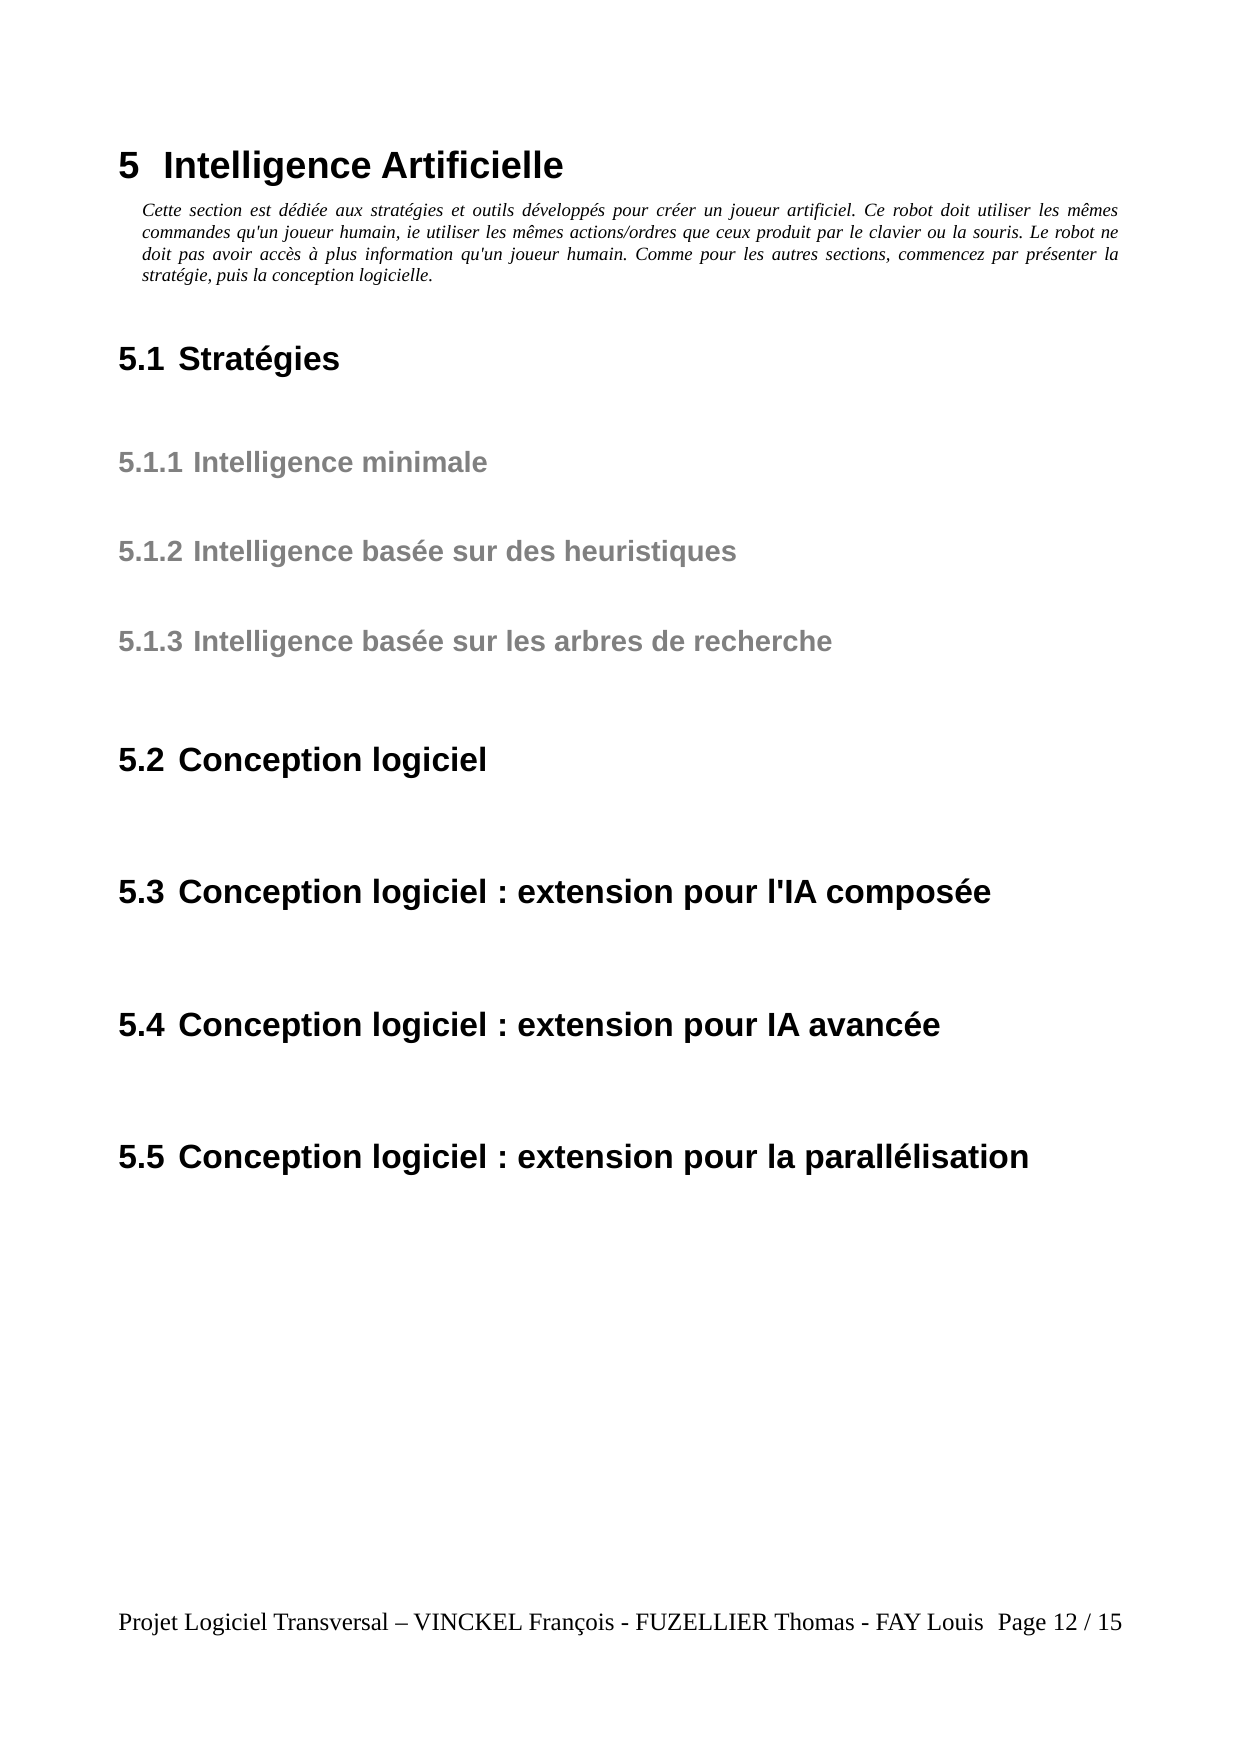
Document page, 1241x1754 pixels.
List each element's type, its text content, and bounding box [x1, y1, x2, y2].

subtitle Intelligence Artificielle [118, 143, 1122, 187]
subtitle Intelligence minimale [118, 445, 1122, 478]
subtitle Conception logiciel : extension pour IA avancée [118, 1004, 1122, 1043]
text Cette section est dédiée aux stratégies et outils développés pour créer un joueur artificiel. Ce robot doit utiliser les mêmes commandes qu'un joueur humain, ie utiliser les mêmes actions/ordres que ceux produit par le clavier ou la souris. Le robot ne doit pas avoir accès à plus information qu'un joueur humain. Comme pour les autres sections, commencez par présenter la stratégie, puis la conception logicielle. [142, 199, 1122, 286]
subtitle Conception logiciel [118, 740, 1122, 778]
subtitle Stratégies [118, 339, 1122, 378]
subtitle Conception logiciel : extension pour la parallélisation [118, 1137, 1122, 1176]
subtitle Intelligence basée sur les arbres de recherche [118, 624, 1122, 657]
subtitle Conception logiciel : extension pour l'IA composée [118, 872, 1122, 911]
subtitle Intelligence basée sur des heuristiques [118, 534, 1122, 568]
